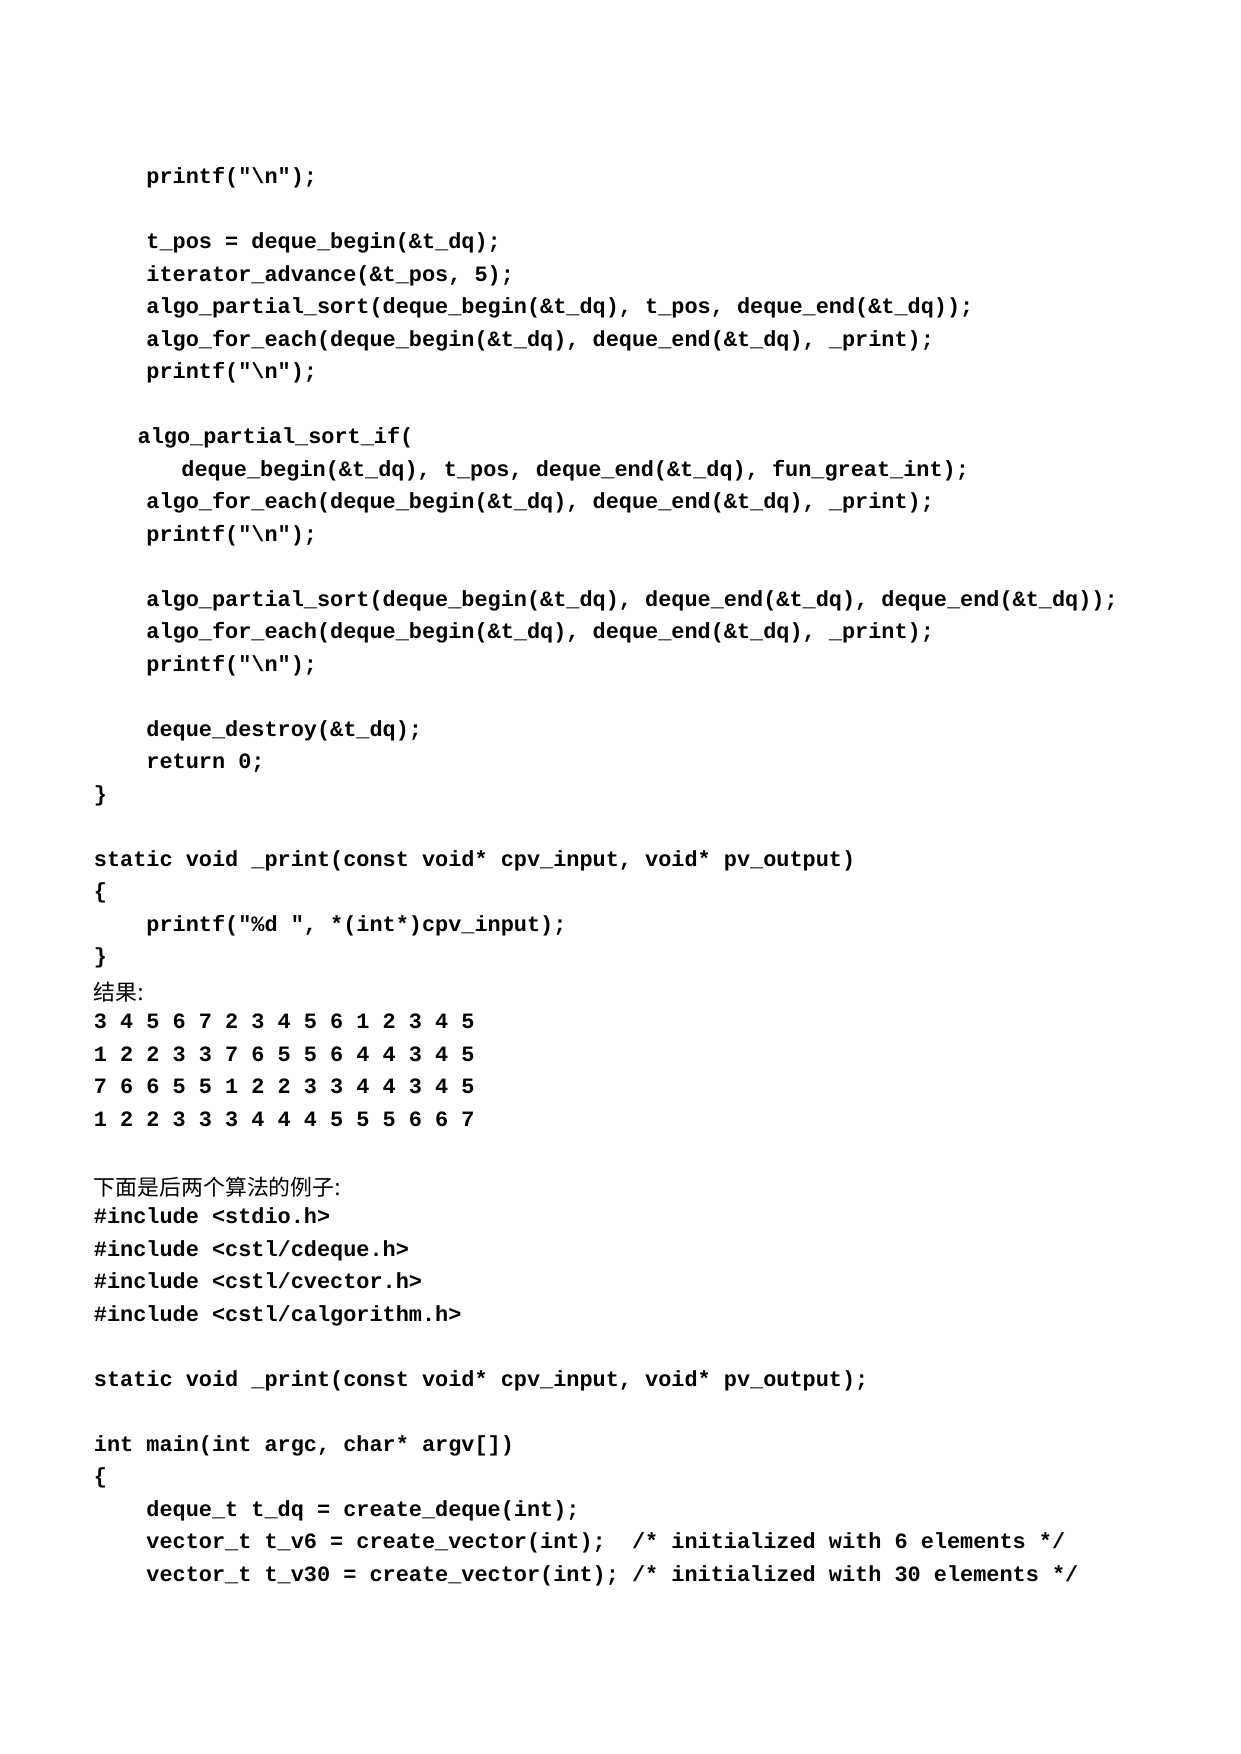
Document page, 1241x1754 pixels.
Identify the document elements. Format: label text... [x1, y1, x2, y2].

text #include <cstl/cvector.h> [94, 1267, 1144, 1299]
text printf("\n"); [94, 357, 1144, 389]
text algo_for_each(deque_begin(&t_dq), deque_end(&t_dq), _print); [94, 487, 1144, 519]
text deque_t t_dq = create_deque(int); [94, 1494, 1144, 1527]
text 7 6 6 5 5 1 2 2 3 3 4 4 3 4 5 [94, 1072, 1144, 1104]
text printf("\n"); [94, 649, 1144, 682]
text algo_for_each(deque_begin(&t_dq), deque_end(&t_dq), _print); [94, 324, 1144, 357]
text deque_destroy(&t_dq); [94, 714, 1144, 747]
text #include <cstl/cdeque.h> [94, 1234, 1144, 1267]
text { [94, 1462, 1144, 1494]
text algo_partial_sort_if( [94, 422, 1144, 454]
text t_pos = deque_begin(&t_dq); [94, 227, 1144, 259]
text int main(int argc, char* argv[]) [94, 1429, 1144, 1462]
text } [94, 942, 1144, 974]
text printf("\n"); [94, 519, 1144, 552]
text #include <cstl/calgorithm.h> [94, 1299, 1144, 1332]
text algo_partial_sort(deque_begin(&t_dq), deque_end(&t_dq), deque_end(&t_dq)); [94, 584, 1144, 617]
text printf("\n"); [94, 162, 1144, 194]
text 1 2 2 3 3 3 4 4 4 5 5 5 6 6 7 [94, 1104, 1144, 1137]
text 3 4 5 6 7 2 3 4 5 6 1 2 3 4 5 [94, 1007, 1144, 1039]
text 结果: [94, 974, 1144, 1007]
text vector_t t_v6 = create_vector(int); /* initialized with 6 elements */ [94, 1527, 1144, 1559]
text algo_partial_sort(deque_begin(&t_dq), t_pos, deque_end(&t_dq)); [94, 292, 1144, 324]
text iterator_advance(&t_pos, 5); [94, 259, 1144, 292]
text return 0; [94, 747, 1144, 779]
text 下面是后两个算法的例子: [94, 1169, 1144, 1202]
text static void _print(const void* cpv_input, void* pv_output); [94, 1364, 1144, 1397]
text 1 2 2 3 3 7 6 5 5 6 4 4 3 4 5 [94, 1039, 1144, 1072]
text #include <stdio.h> [94, 1202, 1144, 1234]
text algo_for_each(deque_begin(&t_dq), deque_end(&t_dq), _print); [94, 617, 1144, 649]
text vector_t t_v30 = create_vector(int); /* initialized with 30 elements */ [94, 1559, 1144, 1592]
text { [94, 877, 1144, 909]
text deque_begin(&t_dq), t_pos, deque_end(&t_dq), fun_great_int); [137, 454, 1144, 487]
text } [94, 779, 1144, 812]
text printf("%d ", *(int*)cpv_input); [94, 909, 1144, 942]
text static void _print(const void* cpv_input, void* pv_output) [94, 844, 1144, 877]
